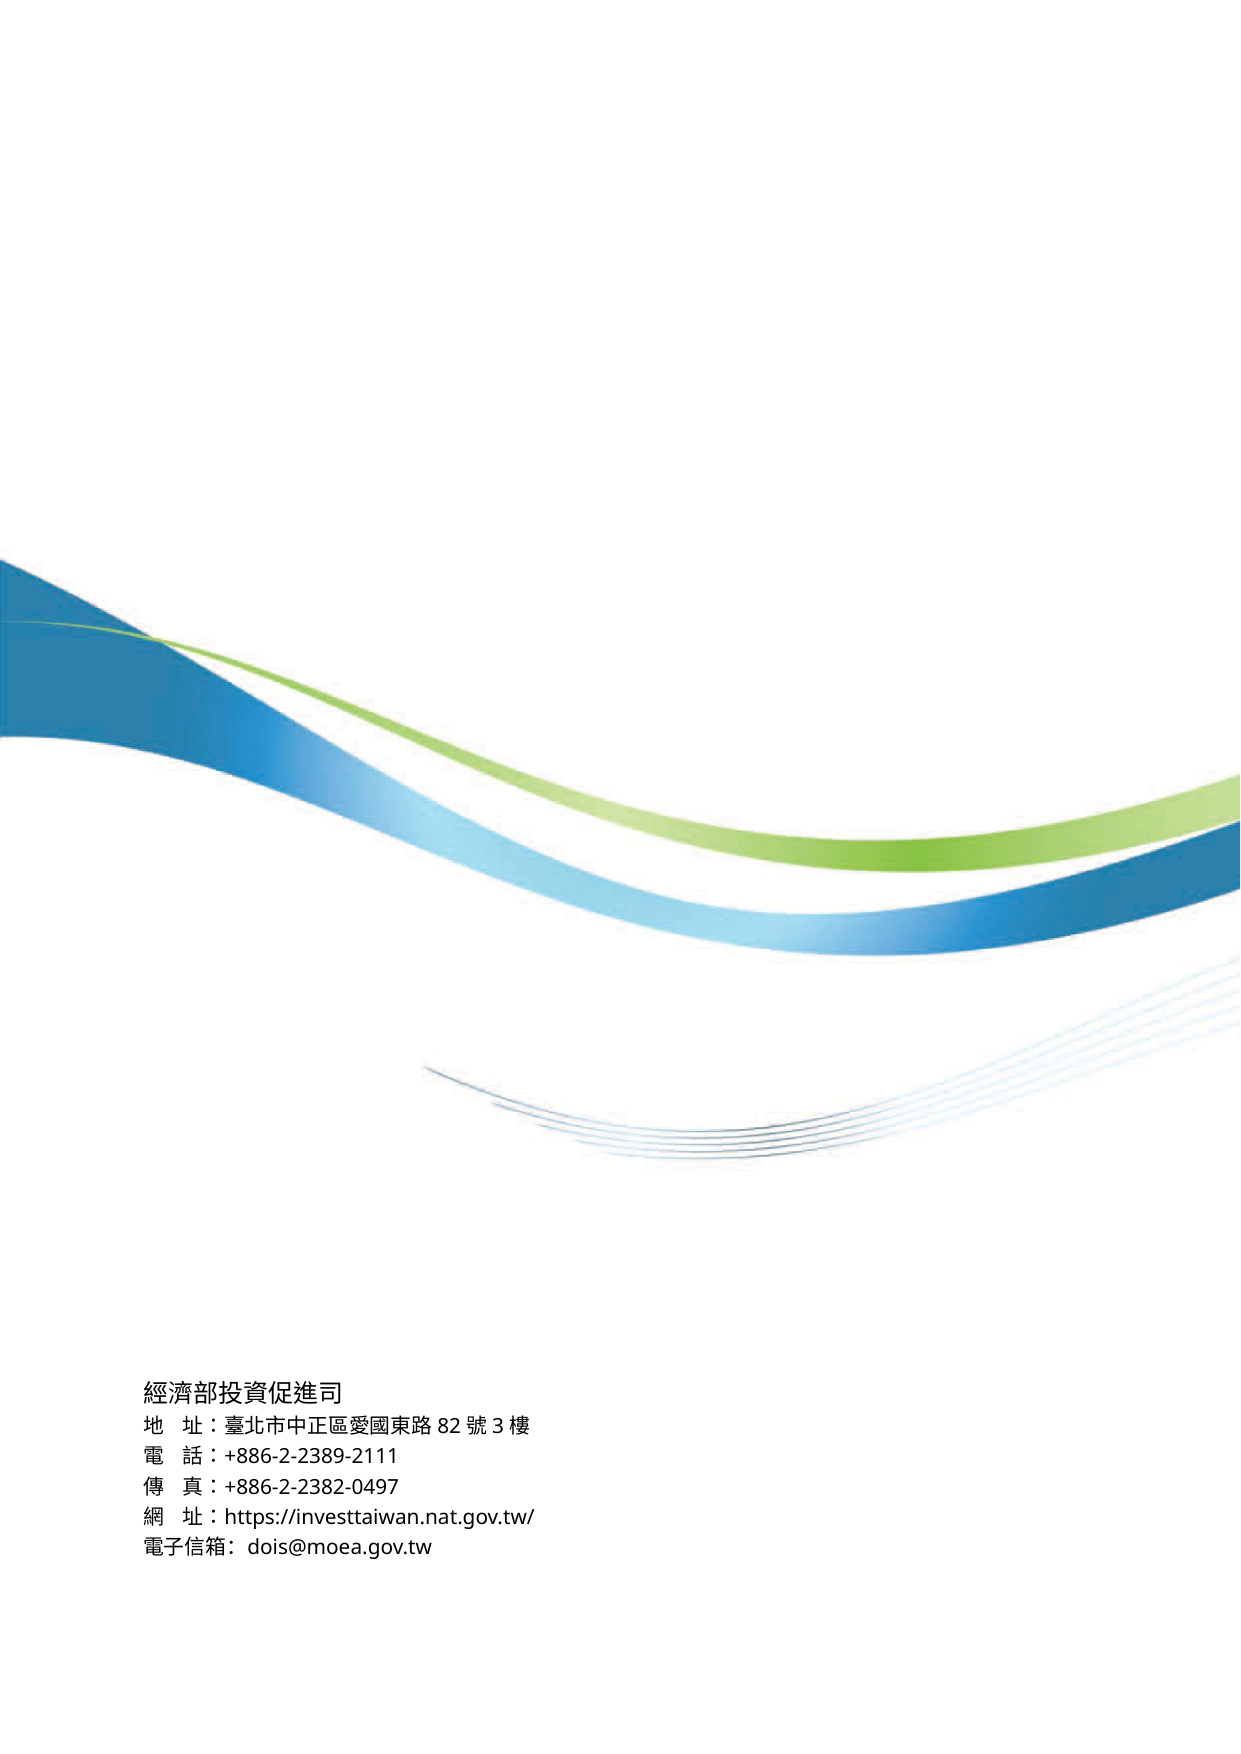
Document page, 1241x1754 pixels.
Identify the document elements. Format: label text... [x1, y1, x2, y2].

text 地 址：臺北市中正區愛國東路 82 號 3 樓 [143, 1409, 1108, 1440]
picture [0, 0, 1241, 1726]
text 網 址：https://investtaiwan.nat.gov.tw/ [143, 1500, 1108, 1531]
text 傳 真：+886-2-2382-0497 [143, 1470, 1108, 1500]
text 電子信箱：dois@moea.gov.tw [143, 1531, 1108, 1561]
text 電 話：+886-2-2389-2111 [143, 1440, 1108, 1470]
text 經濟部投資促進司 [143, 1373, 1108, 1409]
